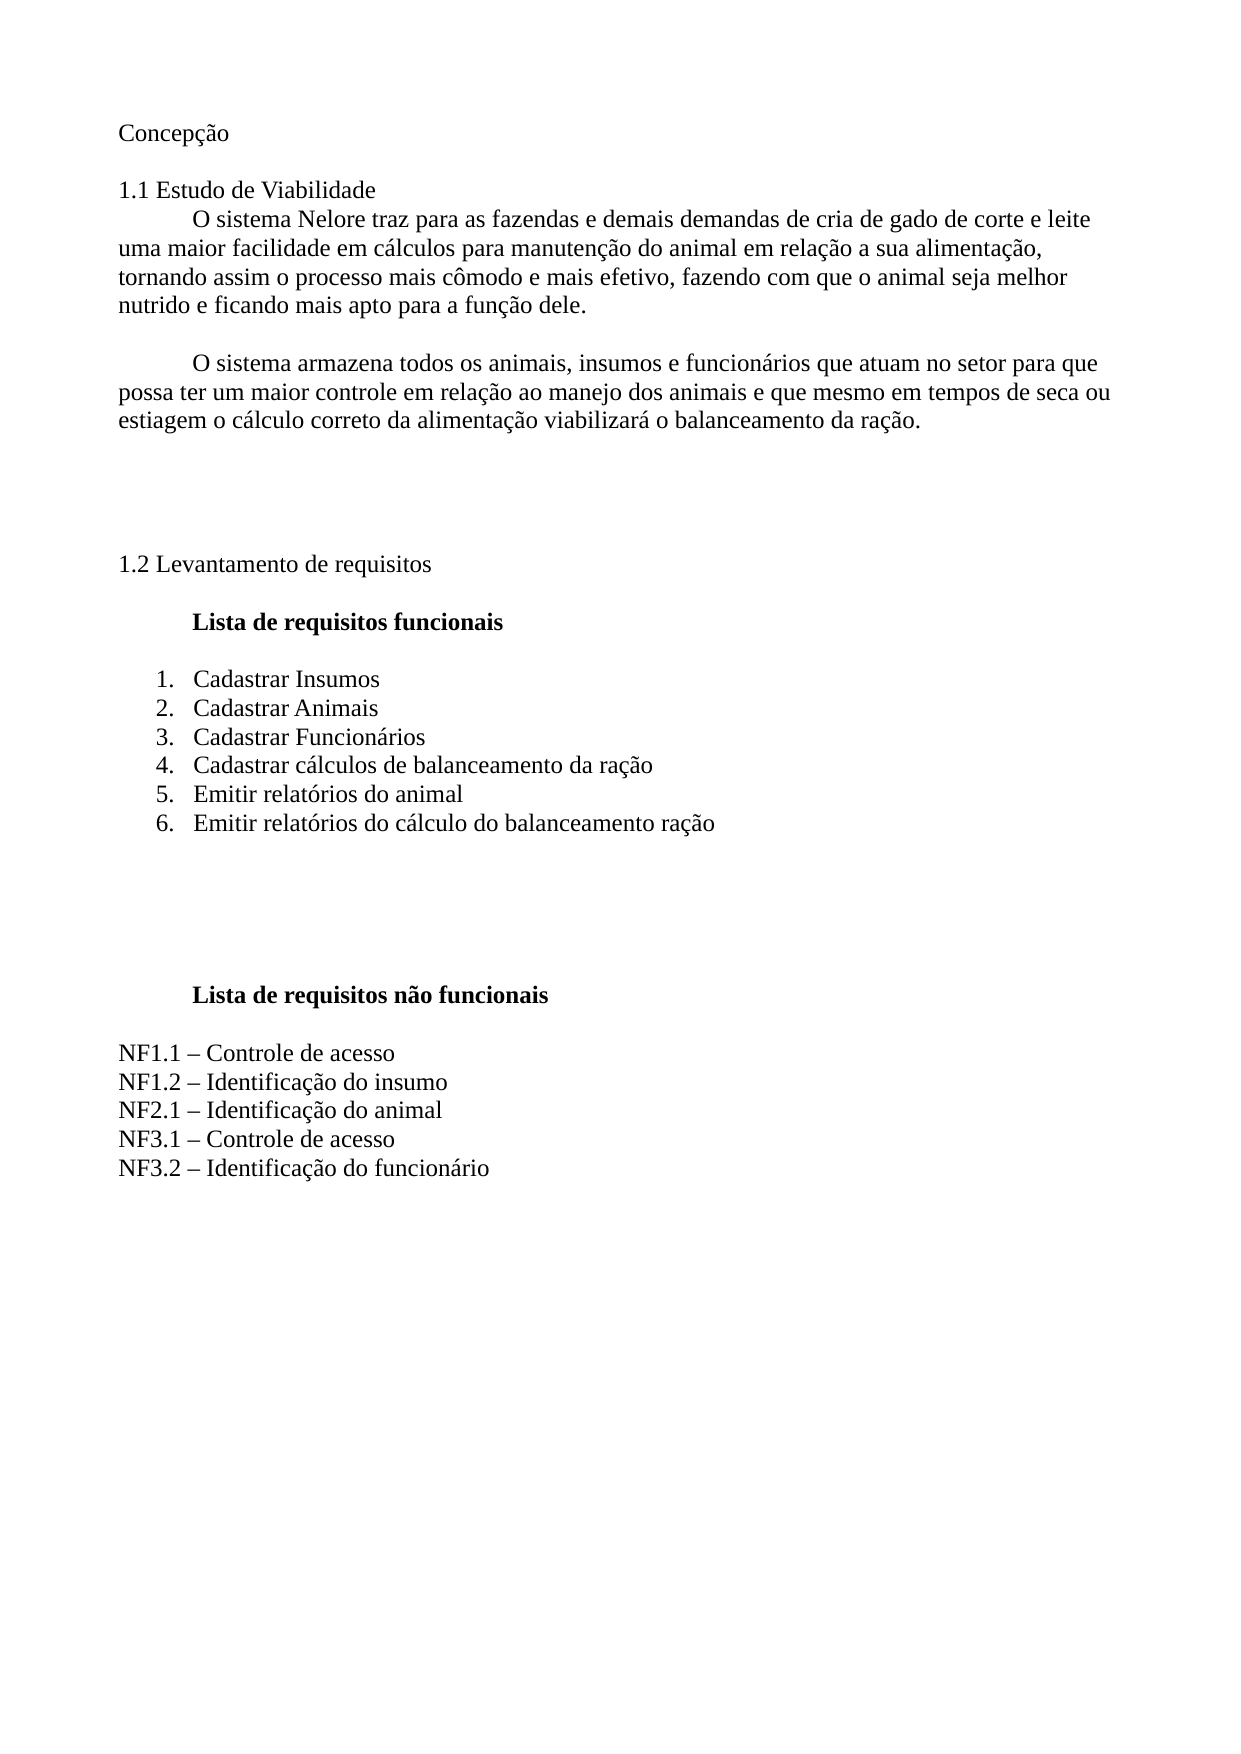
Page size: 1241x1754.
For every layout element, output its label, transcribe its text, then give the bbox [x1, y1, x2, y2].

list Cadastrar Funcionários [156, 722, 1122, 751]
text 1.1 Estudo de Viabilidade [118, 176, 1122, 204]
text NF3.1 – Controle de acesso [118, 1124, 1122, 1153]
text NF1.2 – Identificação do insumo [118, 1067, 1122, 1096]
list Cadastrar cálculos de balanceamento da ração [156, 751, 1122, 779]
text NF2.1 – Identificação do animal [118, 1096, 1122, 1124]
list Cadastrar Animais [156, 693, 1122, 722]
text O sistema Nelore traz para as fazendas e demais demandas de cria de gado de corte e leite uma maior facilidade em cálculos para manutenção do animal em relação a sua alimentação, tornando assim o processo mais cômodo e mais efetivo, fazendo com que o animal seja melhor nutrido e ficando mais apto para a função dele. [118, 204, 1122, 319]
text 1.2 Levantamento de requisitos [118, 549, 1122, 578]
list Emitir relatórios do cálculo do balanceamento ração [156, 808, 1122, 837]
list Emitir relatórios do animal [156, 779, 1122, 808]
text Concepção [118, 118, 1122, 147]
text O sistema armazena todos os animais, insumos e funcionários que atuam no setor para que possa ter um maior controle em relação ao manejo dos animais e que mesmo em tempos de seca ou estiagem o cálculo correto da alimentação viabilizará o balanceamento da ração. [118, 348, 1122, 434]
text Lista de requisitos funcionais [118, 607, 1122, 636]
text NF3.2 – Identificação do funcionário [118, 1153, 1122, 1182]
text NF1.1 – Controle de acesso [118, 1038, 1122, 1067]
list Cadastrar Insumos [156, 664, 1122, 693]
text Lista de requisitos não funcionais [118, 981, 1122, 1009]
